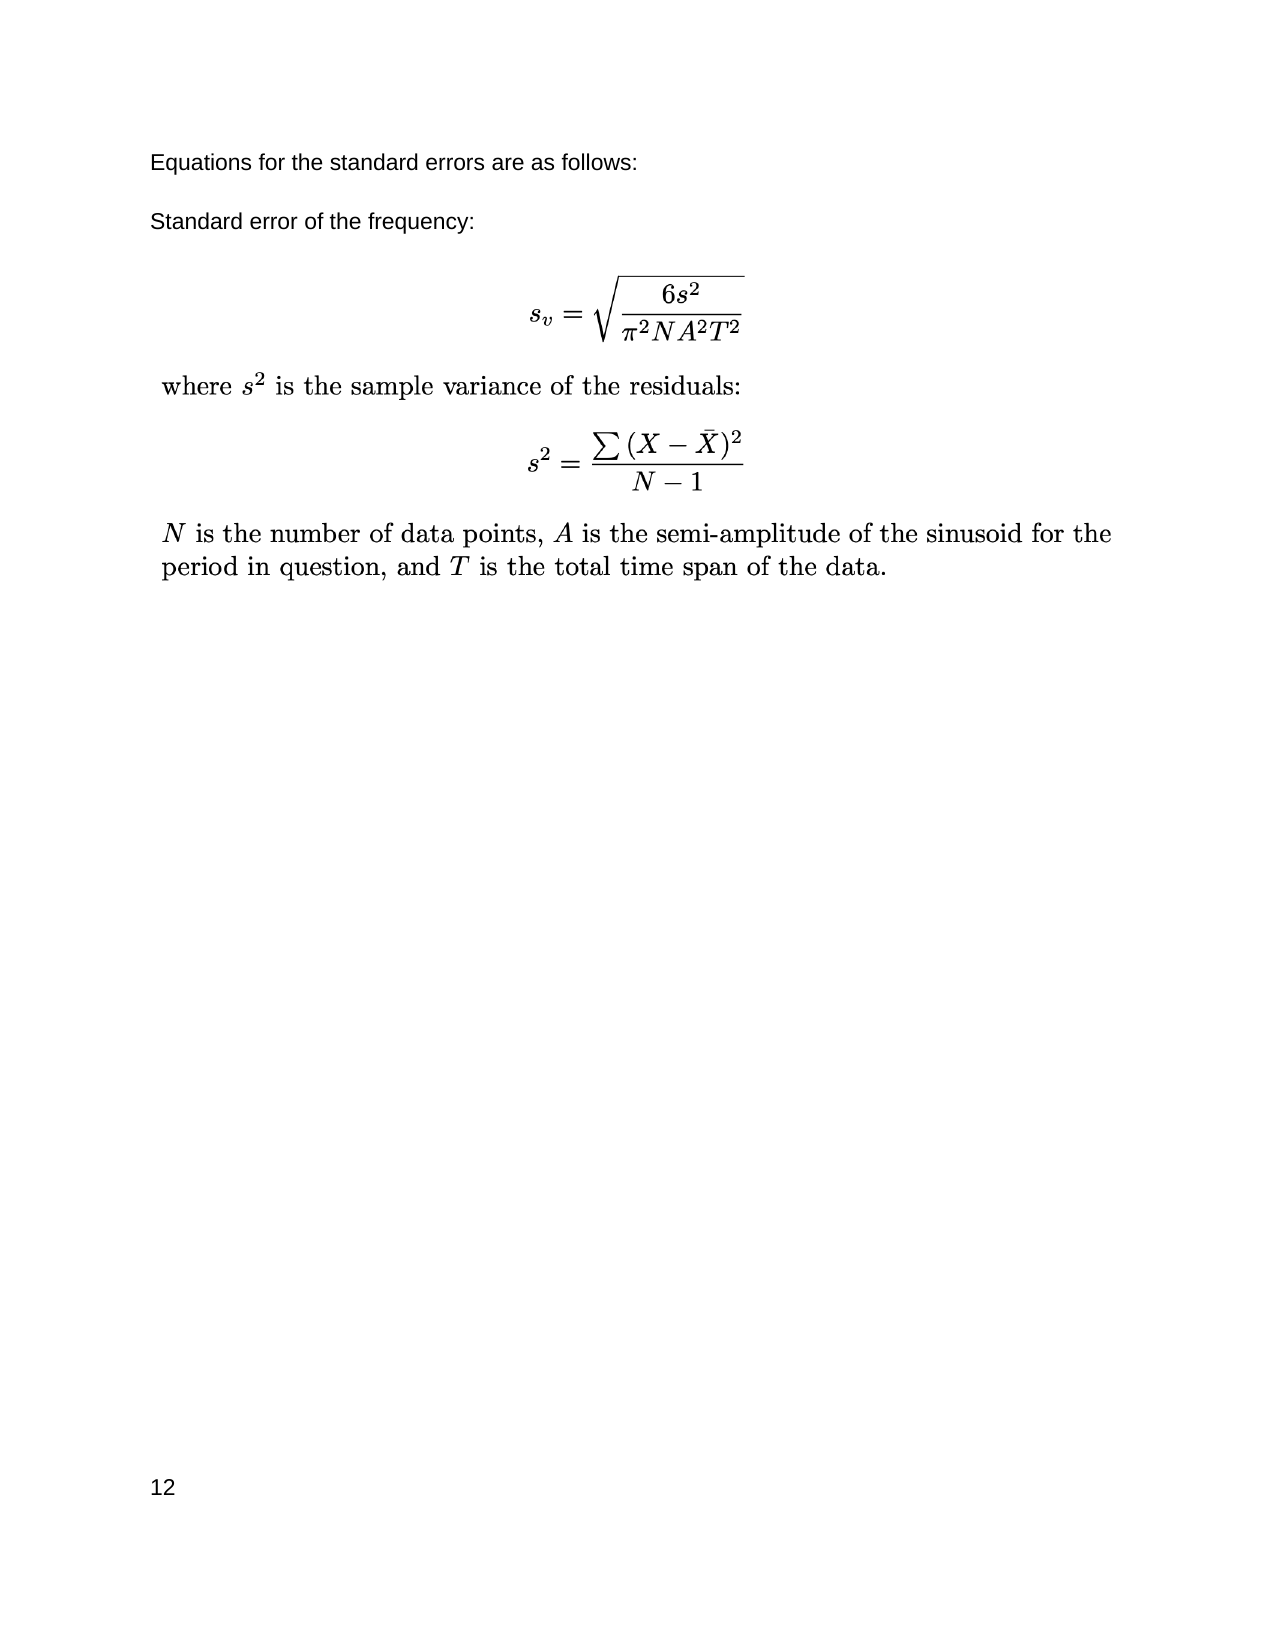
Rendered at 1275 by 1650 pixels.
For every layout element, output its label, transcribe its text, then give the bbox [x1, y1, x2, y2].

text Equations for the standard errors are as follows: [150, 150, 1125, 176]
text Standard error of the frequency: [150, 209, 1125, 234]
picture [155, 267, 1120, 590]
